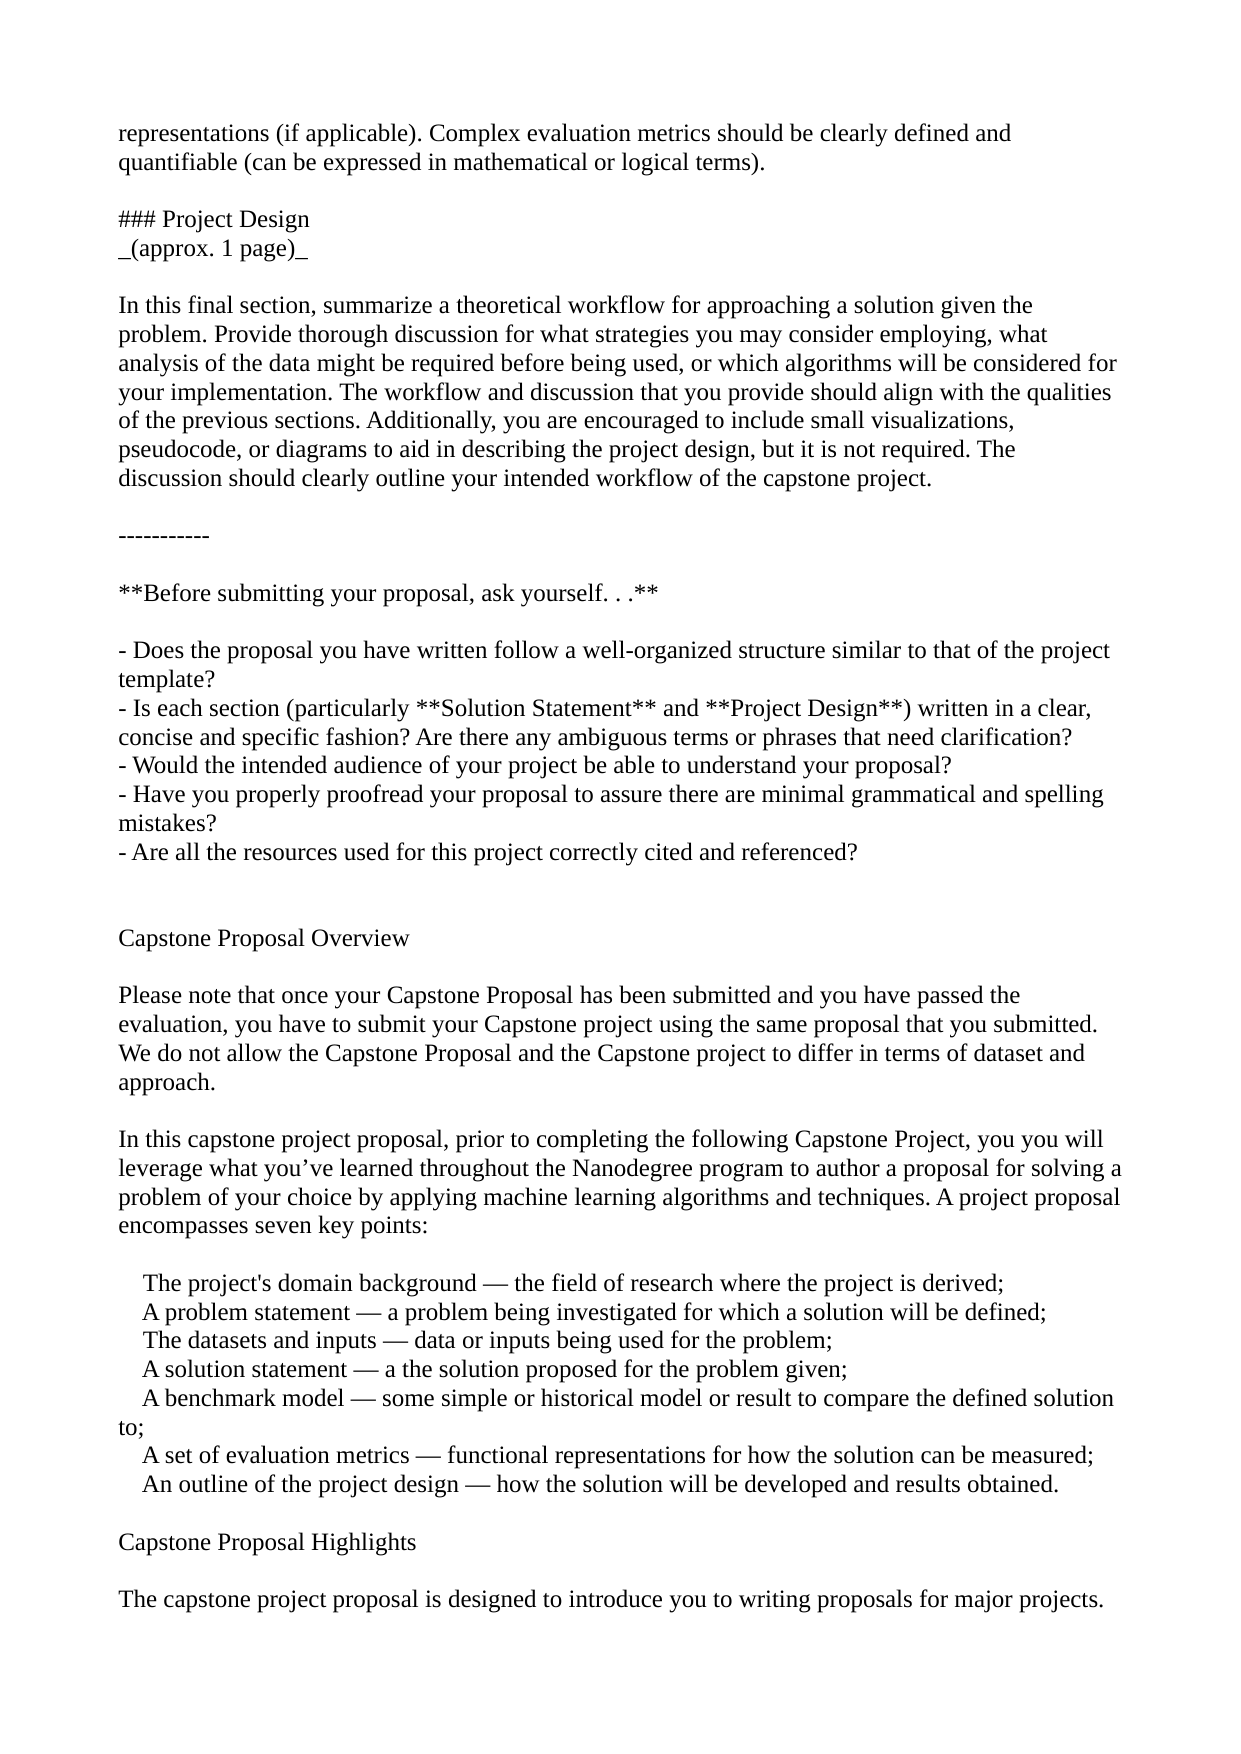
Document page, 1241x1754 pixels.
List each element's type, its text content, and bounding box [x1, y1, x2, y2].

text A solution statement — a the solution proposed for the problem given; [118, 1354, 1122, 1383]
text In this capstone project proposal, prior to completing the following Capstone Project, you you will leverage what you’ve learned throughout the Nanodegree program to author a proposal for solving a problem of your choice by applying machine learning algorithms and techniques. A project proposal encompasses seven key points: [118, 1124, 1122, 1239]
text - Does the proposal you have written follow a well-organized structure similar to that of the project template? [118, 636, 1122, 693]
text A benchmark model — some simple or historical model or result to compare the defined solution to; [118, 1383, 1122, 1441]
text - Are all the resources used for this project correctly cited and referenced? [118, 837, 1122, 866]
text The project's domain background — the field of research where the project is derived; [118, 1268, 1122, 1297]
text - Is each section (particularly **Solution Statement** and **Project Design**) written in a clear, concise and specific fashion? Are there any ambiguous terms or phrases that need clarification? [118, 693, 1122, 751]
text In this final section, summarize a theoretical workflow for approaching a solution given the problem. Provide thorough discussion for what strategies you may consider employing, what analysis of the data might be required before being used, or which algorithms will be considered for your implementation. The workflow and discussion that you provide should align with the qualities of the previous sections. Additionally, you are encouraged to include small visualizations, pseudocode, or diagrams to aid in describing the project design, but it is not required. The discussion should clearly outline your intended workflow of the capstone project. [118, 291, 1122, 492]
text ----------- [118, 521, 1122, 549]
text ### Project Design [118, 204, 1122, 233]
text A set of evaluation metrics — functional representations for how the solution can be measured; [118, 1441, 1122, 1469]
text A problem statement — a problem being investigated for which a solution will be defined; [118, 1297, 1122, 1326]
text The datasets and inputs — data or inputs being used for the problem; [118, 1326, 1122, 1354]
text - Have you properly proofread your proposal to assure there are minimal grammatical and spelling mistakes? [118, 779, 1122, 837]
text The capstone project proposal is designed to introduce you to writing proposals for major projects. [118, 1584, 1122, 1613]
text Capstone Proposal Highlights [118, 1527, 1122, 1556]
text - Would the intended audience of your project be able to understand your proposal? [118, 751, 1122, 779]
text Please note that once your Capstone Proposal has been submitted and you have passed the evaluation, you have to submit your Capstone project using the same proposal that you submitted. We do not allow the Capstone Proposal and the Capstone project to differ in terms of dataset and approach. [118, 981, 1122, 1096]
text representations (if applicable). Complex evaluation metrics should be clearly defined and quantifiable (can be expressed in mathematical or logical terms). [118, 118, 1122, 176]
text Capstone Proposal Overview [118, 923, 1122, 952]
text _(approx. 1 page)_ [118, 233, 1122, 262]
text **Before submitting your proposal, ask yourself. . .** [118, 578, 1122, 607]
text An outline of the project design — how the solution will be developed and results obtained. [118, 1469, 1122, 1498]
